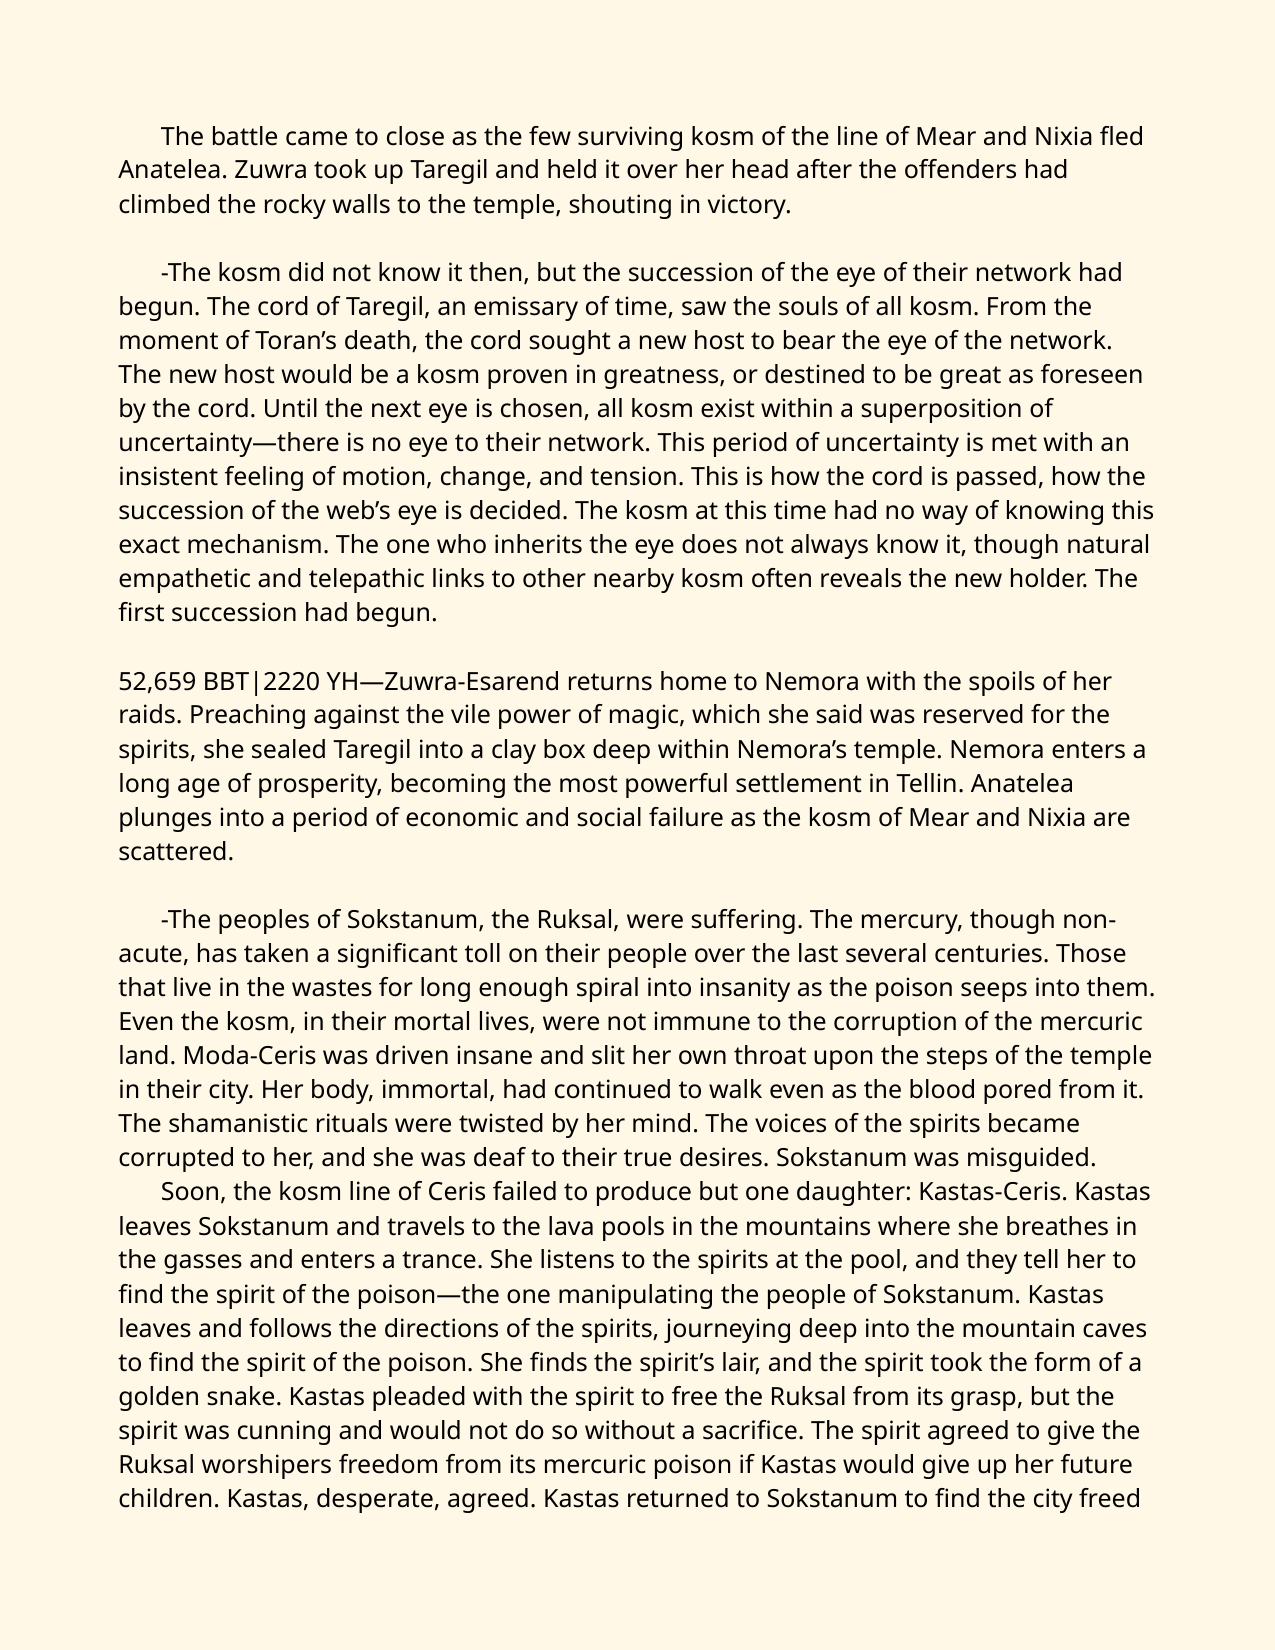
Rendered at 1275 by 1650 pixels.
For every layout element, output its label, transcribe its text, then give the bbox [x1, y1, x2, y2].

text Soon, the kosm line of Ceris failed to produce but one daughter: Kastas-Ceris. Kastas leaves Sokstanum and travels to the lava pools in the mountains where she breathes in the gasses and enters a trance. She listens to the spirits at the pool, and they tell her to find the spirit of the poison—the one manipulating the people of Sokstanum. Kastas leaves and follows the directions of the spirits, journeying deep into the mountain caves to find the spirit of the poison. She finds the spirit’s lair, and the spirit took the form of a golden snake. Kastas pleaded with the spirit to free the Ruksal from its grasp, but the spirit was cunning and would not do so without a sacrifice. The spirit agreed to give the Ruksal worshipers freedom from its mercuric poison if Kastas would give up her future children. Kastas, desperate, agreed. Kastas returned to Sokstanum to find the city freed [118, 1174, 1157, 1515]
text The battle came to close as the few surviving kosm of the line of Mear and Nixia fled Anatelea. Zuwra took up Taregil and held it over her head after the offenders had climbed the rocky walls to the temple, shouting in victory. [118, 118, 1157, 220]
text -The peoples of Sokstanum, the Ruksal, were suffering. The mercury, though non-acute, has taken a significant toll on their people over the last several centuries. Those that live in the wastes for long enough spiral into insanity as the poison seeps into them. Even the kosm, in their mortal lives, were not immune to the corruption of the mercuric land. Moda-Ceris was driven insane and slit her own throat upon the steps of the temple in their city. Her body, immortal, had continued to walk even as the blood pored from it. The shamanistic rituals were twisted by her mind. The voices of the spirits became corrupted to her, and she was deaf to their true desires. Sokstanum was misguided. [118, 902, 1157, 1174]
text 52,659 BBT|2220 YH—Zuwra-Esarend returns home to Nemora with the spoils of her raids. Preaching against the vile power of magic, which she said was reserved for the spirits, she sealed Taregil into a clay box deep within Nemora’s temple. Nemora enters a long age of prosperity, becoming the most powerful settlement in Tellin. Anatelea plunges into a period of economic and social failure as the kosm of Mear and Nixia are scattered. [118, 663, 1157, 867]
text -The kosm did not know it then, but the succession of the eye of their network had begun. The cord of Taregil, an emissary of time, saw the souls of all kosm. From the moment of Toran’s death, the cord sought a new host to bear the eye of the network. The new host would be a kosm proven in greatness, or destined to be great as foreseen by the cord. Until the next eye is chosen, all kosm exist within a superposition of uncertainty—there is no eye to their network. This period of uncertainty is met with an insistent feeling of motion, change, and tension. This is how the cord is passed, how the succession of the web’s eye is decided. The kosm at this time had no way of knowing this exact mechanism. The one who inherits the eye does not always know it, though natural empathetic and telepathic links to other nearby kosm often reveals the new holder. The first succession had begun. [118, 254, 1157, 629]
